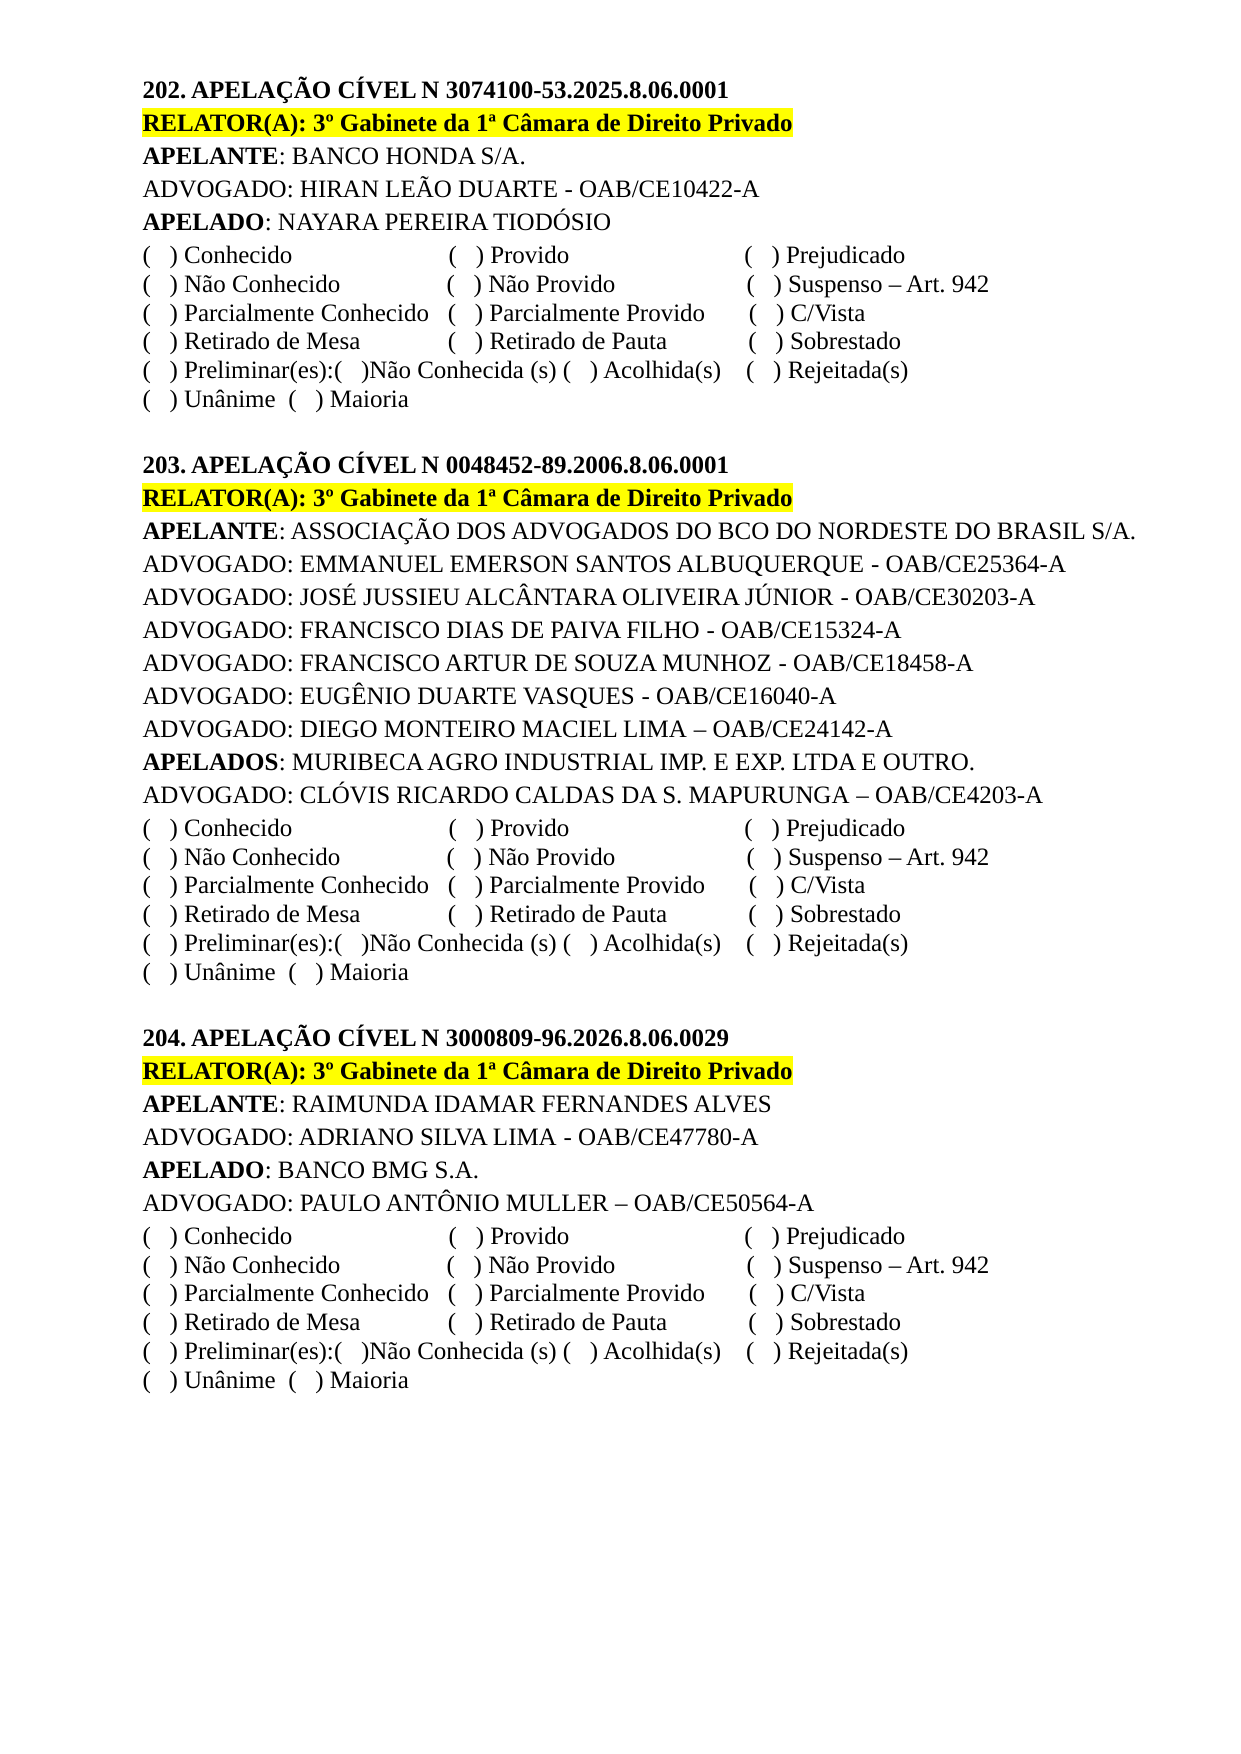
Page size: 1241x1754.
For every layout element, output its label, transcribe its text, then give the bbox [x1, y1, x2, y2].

text ( ) Unânime ( ) Maioria 203. APELAÇÃO CÍVEL N 0048452-89.2006.8.06.0001 RELATOR(A): 3º Gabinete da 1ª Câmara de Direito Privado APELANTE: ASSOCIAÇÃO DOS ADVOGADOS DO BCO DO NORDESTE DO BRASIL S/A. ADVOGADO: EMMANUEL EMERSON SANTOS ALBUQUERQUE - OAB/CE25364-A ADVOGADO: JOSÉ JUSSIEU ALCÂNTARA OLIVEIRA JÚNIOR - OAB/CE30203-A ADVOGADO: FRANCISCO DIAS DE PAIVA FILHO - OAB/CE15324-A ADVOGADO: FRANCISCO ARTUR DE SOUZA MUNHOZ - OAB/CE18458-A ADVOGADO: EUGÊNIO DUARTE VASQUES - OAB/CE16040-A ADVOGADO: DIEGO MONTEIRO MACIEL LIMA – OAB/CE24142-A [142, 384, 1141, 743]
text ( ) Conhecido ( ) Provido ( ) Prejudicado [142, 240, 1141, 269]
text ( ) Unânime ( ) Maioria 204. APELAÇÃO CÍVEL N 3000809-96.2026.8.06.0029 RELATOR(A): 3º Gabinete da 1ª Câmara de Direito Privado APELANTE: RAIMUNDA IDAMAR FERNANDES ALVES ADVOGADO: ADRIANO SILVA LIMA - OAB/CE47780-A APELADO: BANCO BMG S.A. ADVOGADO: PAULO ANTÔNIO MULLER – OAB/CE50564-A [142, 957, 1141, 1217]
text ( ) Preliminar(es):( )Não Conhecida (s) ( ) Acolhida(s) ( ) Rejeitada(s) [142, 355, 1158, 384]
text APELADOS: MURIBECA AGRO INDUSTRIAL IMP. E EXP. LTDA E OUTRO. ADVOGADO: CLÓVIS RICARDO CALDAS DA S. MAPURUNGA – OAB/CE4203-A [142, 747, 1141, 809]
text ( ) Parcialmente Conhecido ( ) Parcialmente Provido ( ) C/Vista [142, 1278, 1158, 1307]
text ( ) Retirado de Mesa ( ) Retirado de Pauta ( ) Sobrestado [142, 899, 1158, 928]
text ( ) Parcialmente Conhecido ( ) Parcialmente Provido ( ) C/Vista [142, 298, 1158, 326]
text ( ) Unânime ( ) Maioria [142, 1365, 1141, 1459]
text ( ) Retirado de Mesa ( ) Retirado de Pauta ( ) Sobrestado [142, 1307, 1158, 1336]
text ( ) Não Conhecido ( ) Não Provido ( ) Suspenso – Art. 942 [142, 269, 1158, 298]
text ( ) Retirado de Mesa ( ) Retirado de Pauta ( ) Sobrestado [142, 326, 1158, 355]
text ( ) Preliminar(es):( )Não Conhecida (s) ( ) Acolhida(s) ( ) Rejeitada(s) [142, 928, 1158, 957]
text ( ) Conhecido ( ) Provido ( ) Prejudicado [142, 813, 1141, 842]
text ( ) Não Conhecido ( ) Não Provido ( ) Suspenso – Art. 942 [142, 842, 1158, 871]
text 202. APELAÇÃO CÍVEL N 3074100-53.2025.8.06.0001 RELATOR(A): 3º Gabinete da 1ª Câmara de Direito Privado APELANTE: BANCO HONDA S/A. ADVOGADO: HIRAN LEÃO DUARTE - OAB/CE10422-A APELADO: NAYARA PEREIRA TIODÓSIO [142, 75, 1141, 236]
text ( ) Não Conhecido ( ) Não Provido ( ) Suspenso – Art. 942 [142, 1250, 1158, 1278]
text ( ) Preliminar(es):( )Não Conhecida (s) ( ) Acolhida(s) ( ) Rejeitada(s) [142, 1336, 1158, 1365]
text ( ) Parcialmente Conhecido ( ) Parcialmente Provido ( ) C/Vista [142, 871, 1158, 899]
text ( ) Conhecido ( ) Provido ( ) Prejudicado [142, 1221, 1141, 1250]
